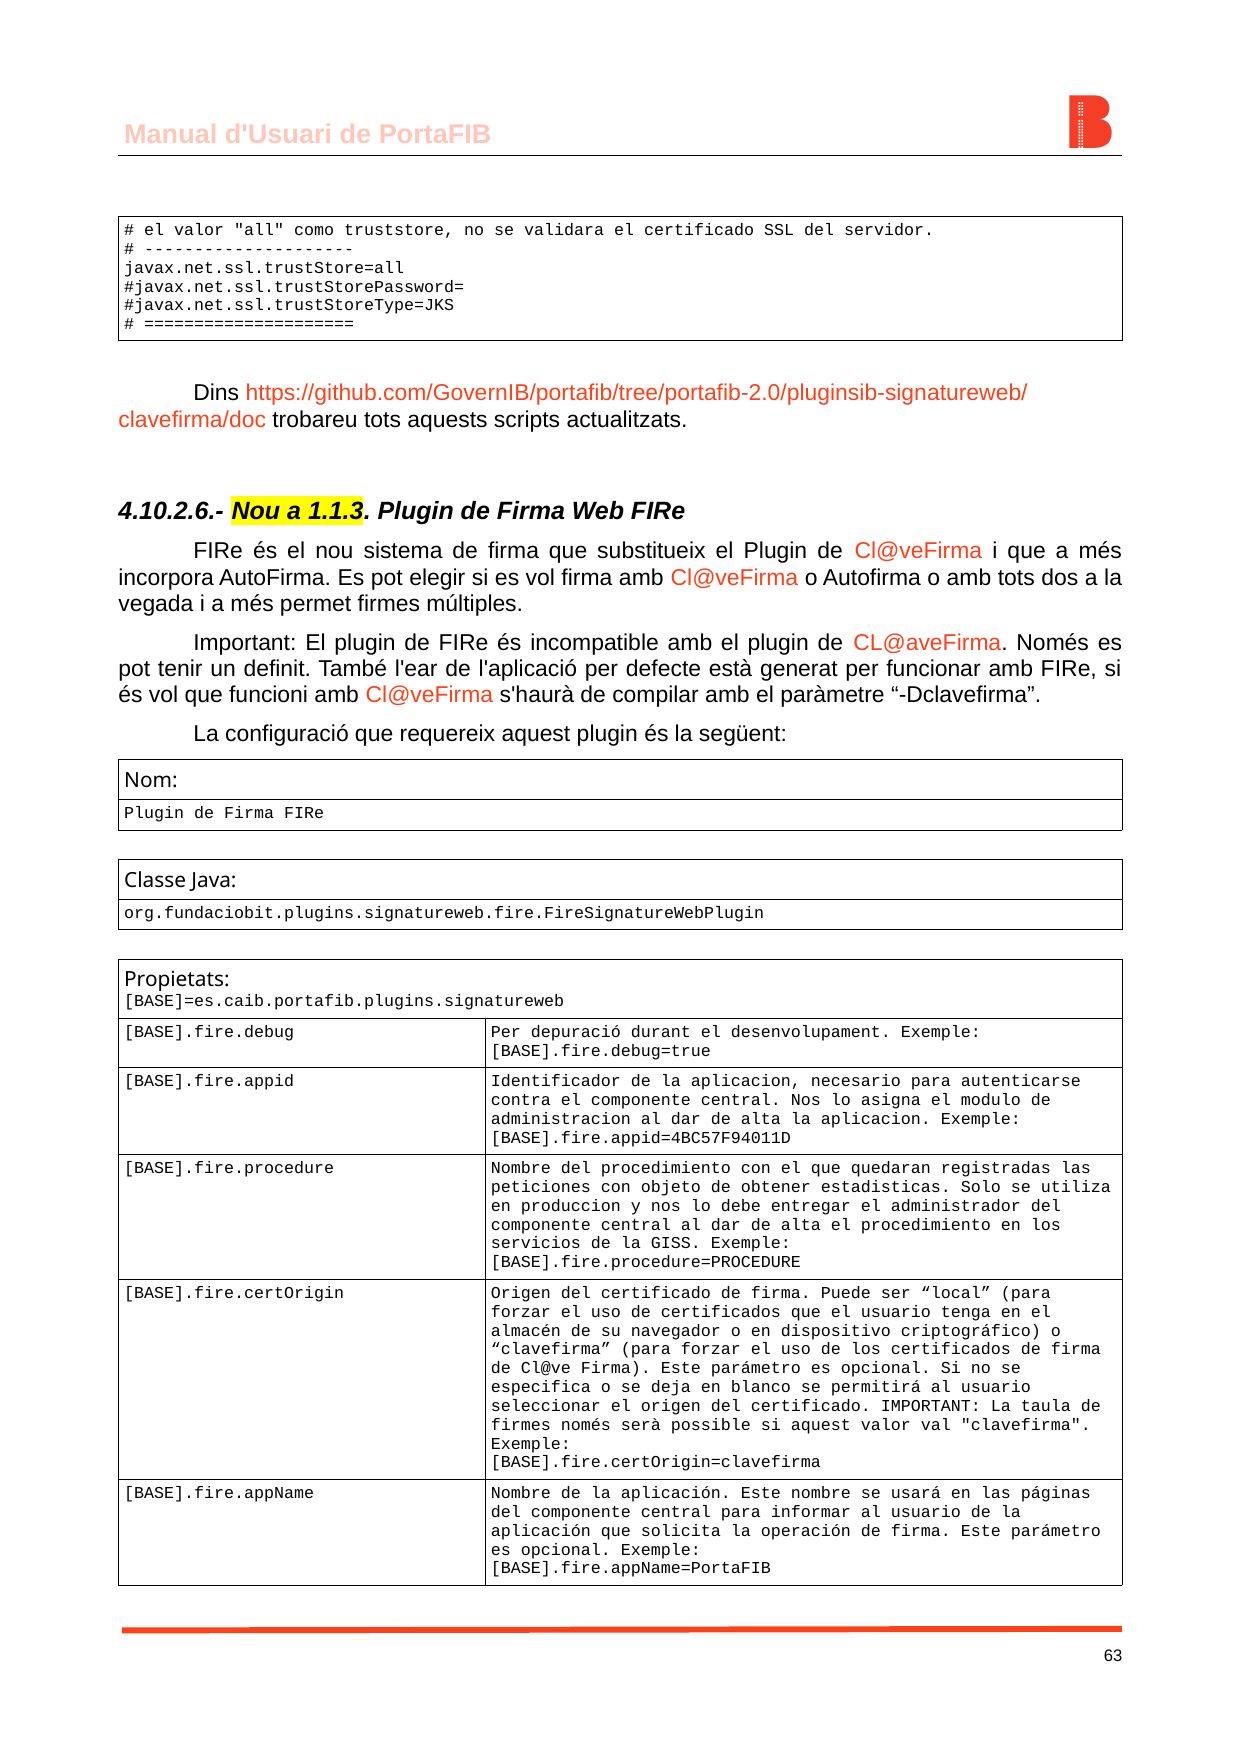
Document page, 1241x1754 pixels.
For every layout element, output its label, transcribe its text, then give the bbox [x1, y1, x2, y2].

table_cell Nombre de la aplicación. Este nombre se usará en las páginas del componente central para informar al usuario de la aplicación que solicita la operación de firma. Este parámetro es opcional. Exemple: [BASE].fire.appName=PortaFIB [486, 1480, 1122, 1584]
table_cell org.fundaciobit.plugins.signatureweb.fire.FireSignatureWebPlugin [119, 900, 1122, 929]
text La configuració que requereix aquest plugin és la següent: [118, 720, 1122, 747]
table_cell Origen del certificado de firma. Puede ser “local” (para forzar el uso de certificados que el usuario tenga en el almacén de su navegador o en dispositivo criptográfico) o “clavefirma” (para forzar el uso de los certificados de firma de Cl@ve Firma). Este parámetro es opcional. Si no se especifica o se deja en blanco se permitirá al usuario seleccionar el origen del certificado. IMPORTANT: La taula de firmes només serà possible si aquest valor val "clavefirma". Exemple: [BASE].fire.certOrigin=clavefirma [486, 1280, 1122, 1479]
table_cell Plugin de Firma FIRe [119, 800, 1122, 829]
table_header Propietats: [BASE]=es.caib.portafib.plugins.signatureweb [119, 960, 1122, 1018]
table_header # el valor "all" como truststore, no se validara el certificado SSL del servidor. # --------------------- javax.net.ssl.trustStore=all #javax.net.ssl.trustStorePassword= #javax.net.ssl.trustStoreType=JKS # ===================== [119, 217, 1122, 340]
table_cell Nombre del procedimiento con el que quedaran registradas las peticiones con objeto de obtener estadisticas. Solo se utiliza en produccion y nos lo debe entregar el administrador del componente central al dar de alta el procedimiento en los servicios de la GISS. Exemple: [BASE].fire.procedure=PROCEDURE [486, 1155, 1122, 1278]
table_cell [BASE].fire.appid [119, 1068, 485, 1154]
text FIRe és el nou sistema de firma que substitueix el Plugin de Cl@veFirma i que a més incorpora AutoFirma. Es pot elegir si es vol firma amb Cl@veFirma o Autofirma o amb tots dos a la vegada i a més permet firmes múltiples. [118, 537, 1122, 616]
table_cell [BASE].fire.certOrigin [119, 1280, 485, 1479]
table_cell [BASE].fire.appName [119, 1480, 485, 1584]
text Dins https://github.com/GovernIB/portafib/tree/portafib-2.0/pluginsib-signatureweb/clavefirma/doc trobareu tots aquests scripts actualitzats. [118, 379, 1122, 432]
table_cell Per depuració durant el desenvolupament. Exemple: [BASE].fire.debug=true [486, 1019, 1122, 1067]
text Important: El plugin de FIRe és incompatible amb el plugin de CL@aveFirma. Només es pot tenir un definit. També l'ear de l'aplicació per defecte està generat per funcionar amb FIRe, si és vol que funcioni amb Cl@veFirma s'haurà de compilar amb el paràmetre “-Dclavefirma”. [118, 629, 1122, 708]
table_header Classe Java: [119, 860, 1122, 899]
subtitle Nou a 1.1.3. Plugin de Firma Web FIRe [118, 496, 1122, 525]
table_cell [BASE].fire.debug [119, 1019, 485, 1067]
table_cell [BASE].fire.procedure [119, 1155, 485, 1278]
picture [1063, 94, 1117, 150]
table_header Nom: [119, 760, 1122, 799]
table_cell Identificador de la aplicacion, necesario para autenticarse contra el componente central. Nos lo asigna el modulo de administracion al dar de alta la aplicacion. Exemple: [BASE].fire.appid=4BC57F94011D [486, 1068, 1122, 1154]
